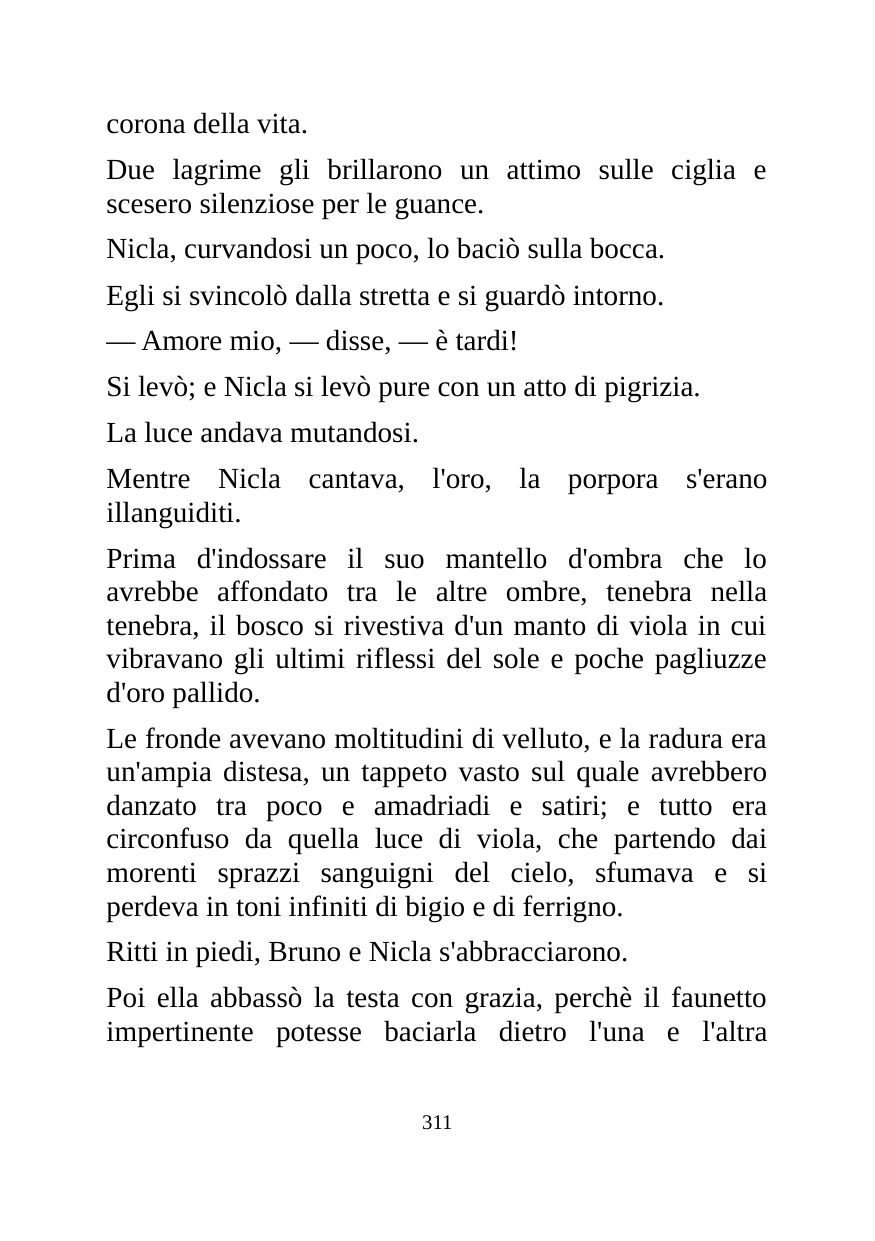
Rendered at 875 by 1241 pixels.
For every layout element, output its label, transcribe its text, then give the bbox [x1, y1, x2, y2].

text Egli si svincolò dalla stretta e si guardò intorno. [106, 278, 768, 311]
text Mentre Nicla cantava, l'oro, la porpora s'erano illanguiditi. [106, 461, 768, 528]
text corona della vita. [106, 106, 768, 140]
text — Amore mio, — disse, — è tardi! [106, 323, 768, 357]
text Ritti in piedi, Bruno e Nicla s'abbracciarono. [106, 934, 768, 968]
text Prima d'indossare il suo mantello d'ombra che lo avrebbe affondato tra le altre ombre, tenebra nella tenebra, il bosco si rivestiva d'un manto di viola in cui vibravano gli ultimi riflessi del sole e poche pagliuzze d'oro pallido. [106, 541, 768, 708]
text Due lagrime gli brillarono un attimo sulle ciglia e scesero silenziose per le guance. [106, 152, 768, 219]
text Poi ella abbassò la testa con grazia, perchè il faunetto impertinente potesse baciarla dietro l'una e l'altra [106, 981, 768, 1048]
text Nicla, curvandosi un poco, lo baciò sulla bocca. [106, 232, 768, 265]
text Le fronde avevano moltitudini di velluto, e la radura era un'ampia distesa, un tappeto vasto sul quale avrebbero danzato tra poco e amadriadi e satiri; e tutto era circonfuso da quella luce di viola, che partendo dai morenti sprazzi sanguigni del cielo, sfumava e si perdeva in toni infiniti di bigio e di ferrigno. [106, 721, 768, 922]
text Si levò; e Nicla si levò pure con un atto di pigrizia. [106, 369, 768, 403]
text La luce andava mutandosi. [106, 415, 768, 449]
